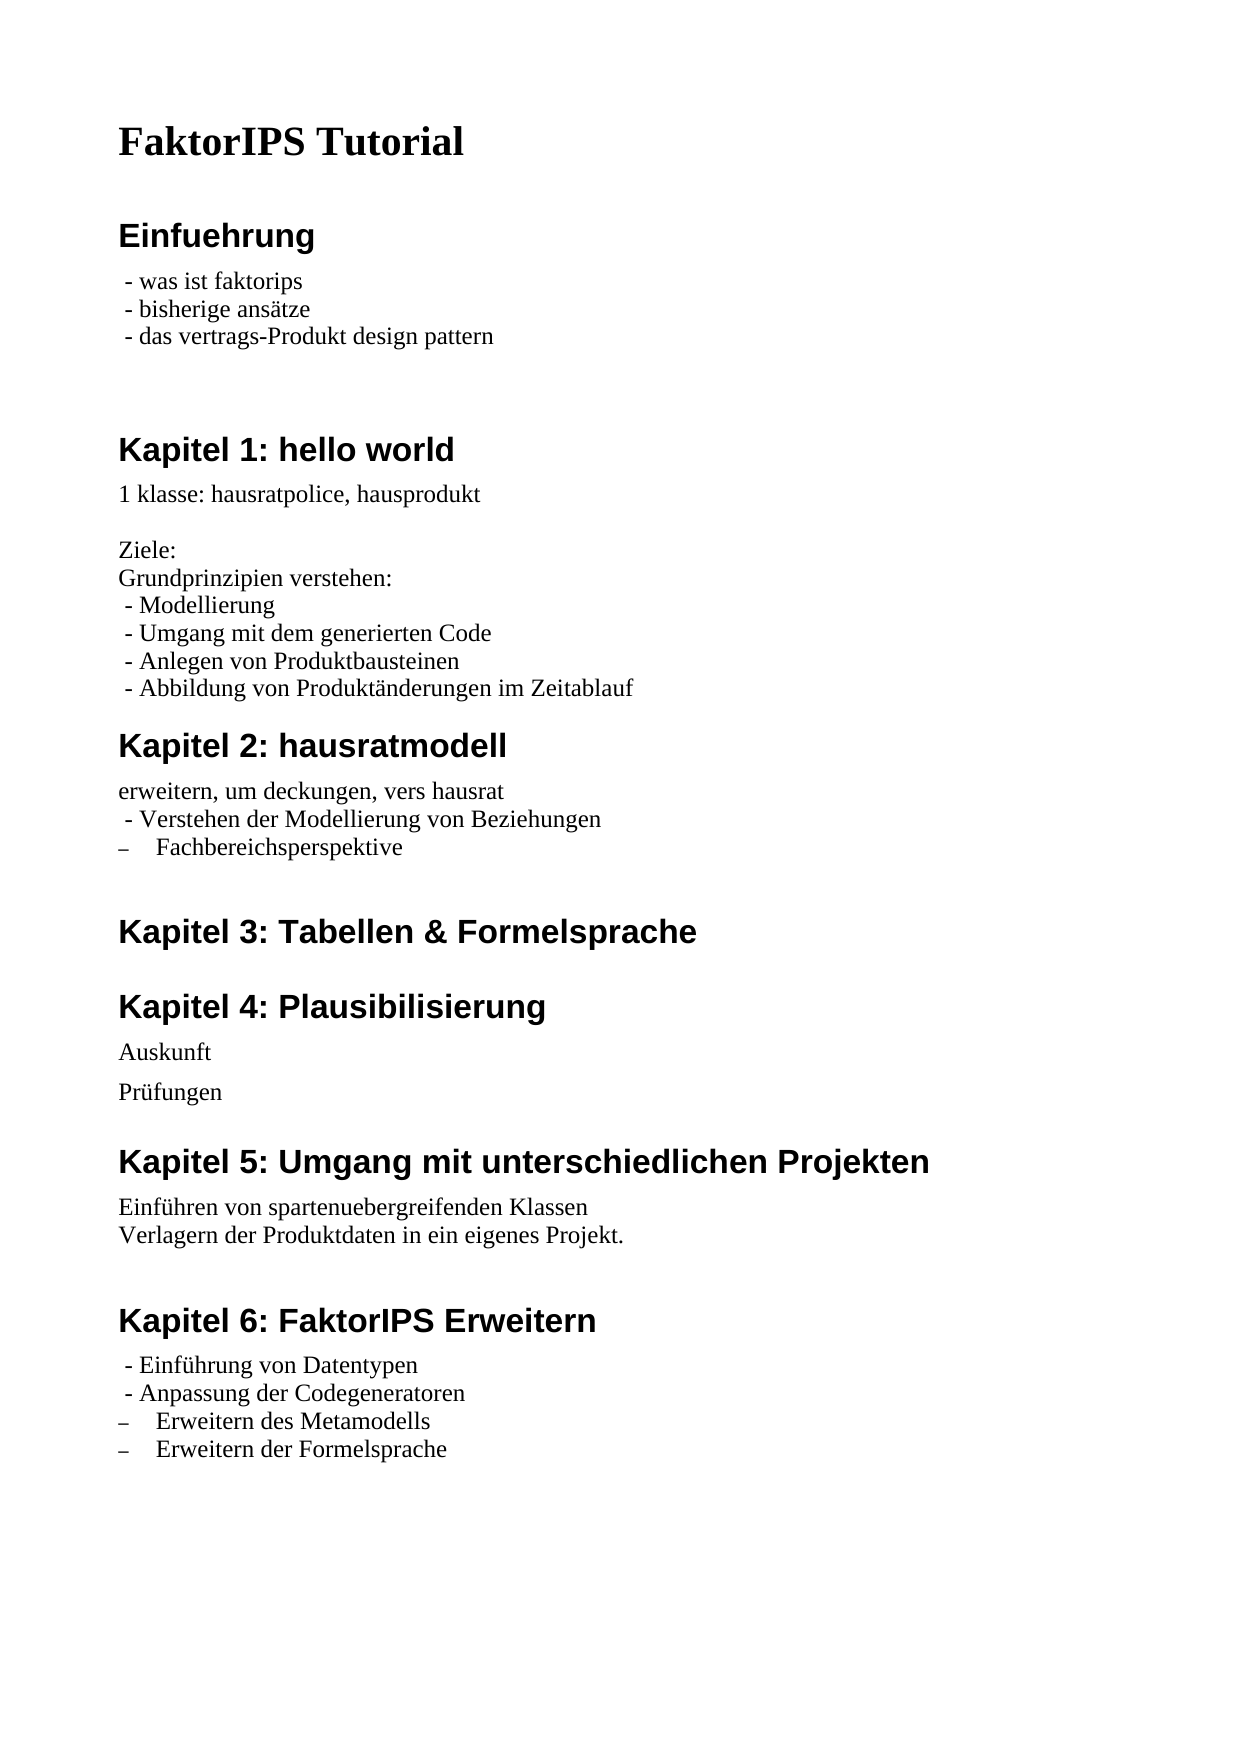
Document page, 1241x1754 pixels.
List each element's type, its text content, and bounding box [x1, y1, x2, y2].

list Fachbereichsperspektive [118, 833, 1122, 860]
text Prüfungen [118, 1078, 1122, 1106]
subtitle Kapitel 1: hello world [118, 431, 1122, 468]
text - Verstehen der Modellierung von Beziehungen [118, 805, 1122, 833]
text Grundprinzipien verstehen: [118, 564, 1122, 591]
text FaktorIPS Tutorial [118, 118, 1122, 164]
text - was ist faktorips [118, 267, 1122, 295]
text - Anpassung der Codegeneratoren [118, 1379, 1122, 1407]
text Auskunft [118, 1038, 1122, 1066]
subtitle Kapitel 6: FaktorIPS Erweitern [118, 1302, 1122, 1339]
text - Anlegen von Produktbausteinen [118, 647, 1122, 674]
text - das vertrags-Produkt design pattern [118, 322, 1122, 350]
text Einführen von spartenuebergreifenden Klassen [118, 1193, 1122, 1221]
text 1 klasse: hausratpolice, hausprodukt [118, 481, 1122, 508]
text Ziele: [118, 536, 1122, 564]
subtitle Kapitel 2: hausratmodell [118, 727, 1122, 765]
subtitle Einfuehrung [118, 217, 1122, 254]
subtitle Kapitel 4: Plausibilisierung [118, 988, 1122, 1026]
text erweitern, um deckungen, vers hausrat [118, 777, 1122, 805]
subtitle Kapitel 5: Umgang mit unterschiedlichen Projekten [118, 1143, 1122, 1181]
text - Umgang mit dem generierten Code [118, 619, 1122, 647]
text - Abbildung von Produktänderungen im Zeitablauf [118, 674, 1122, 702]
text Verlagern der Produktdaten in ein eigenes Projekt. [118, 1221, 1122, 1249]
text - Einführung von Datentypen [118, 1352, 1122, 1379]
list Erweitern der Formelsprache [118, 1435, 1122, 1462]
subtitle Kapitel 3: Tabellen & Formelsprache [118, 913, 1122, 951]
text - bisherige ansätze [118, 295, 1122, 322]
text - Modellierung [118, 591, 1122, 619]
list Erweitern des Metamodells [118, 1407, 1122, 1435]
